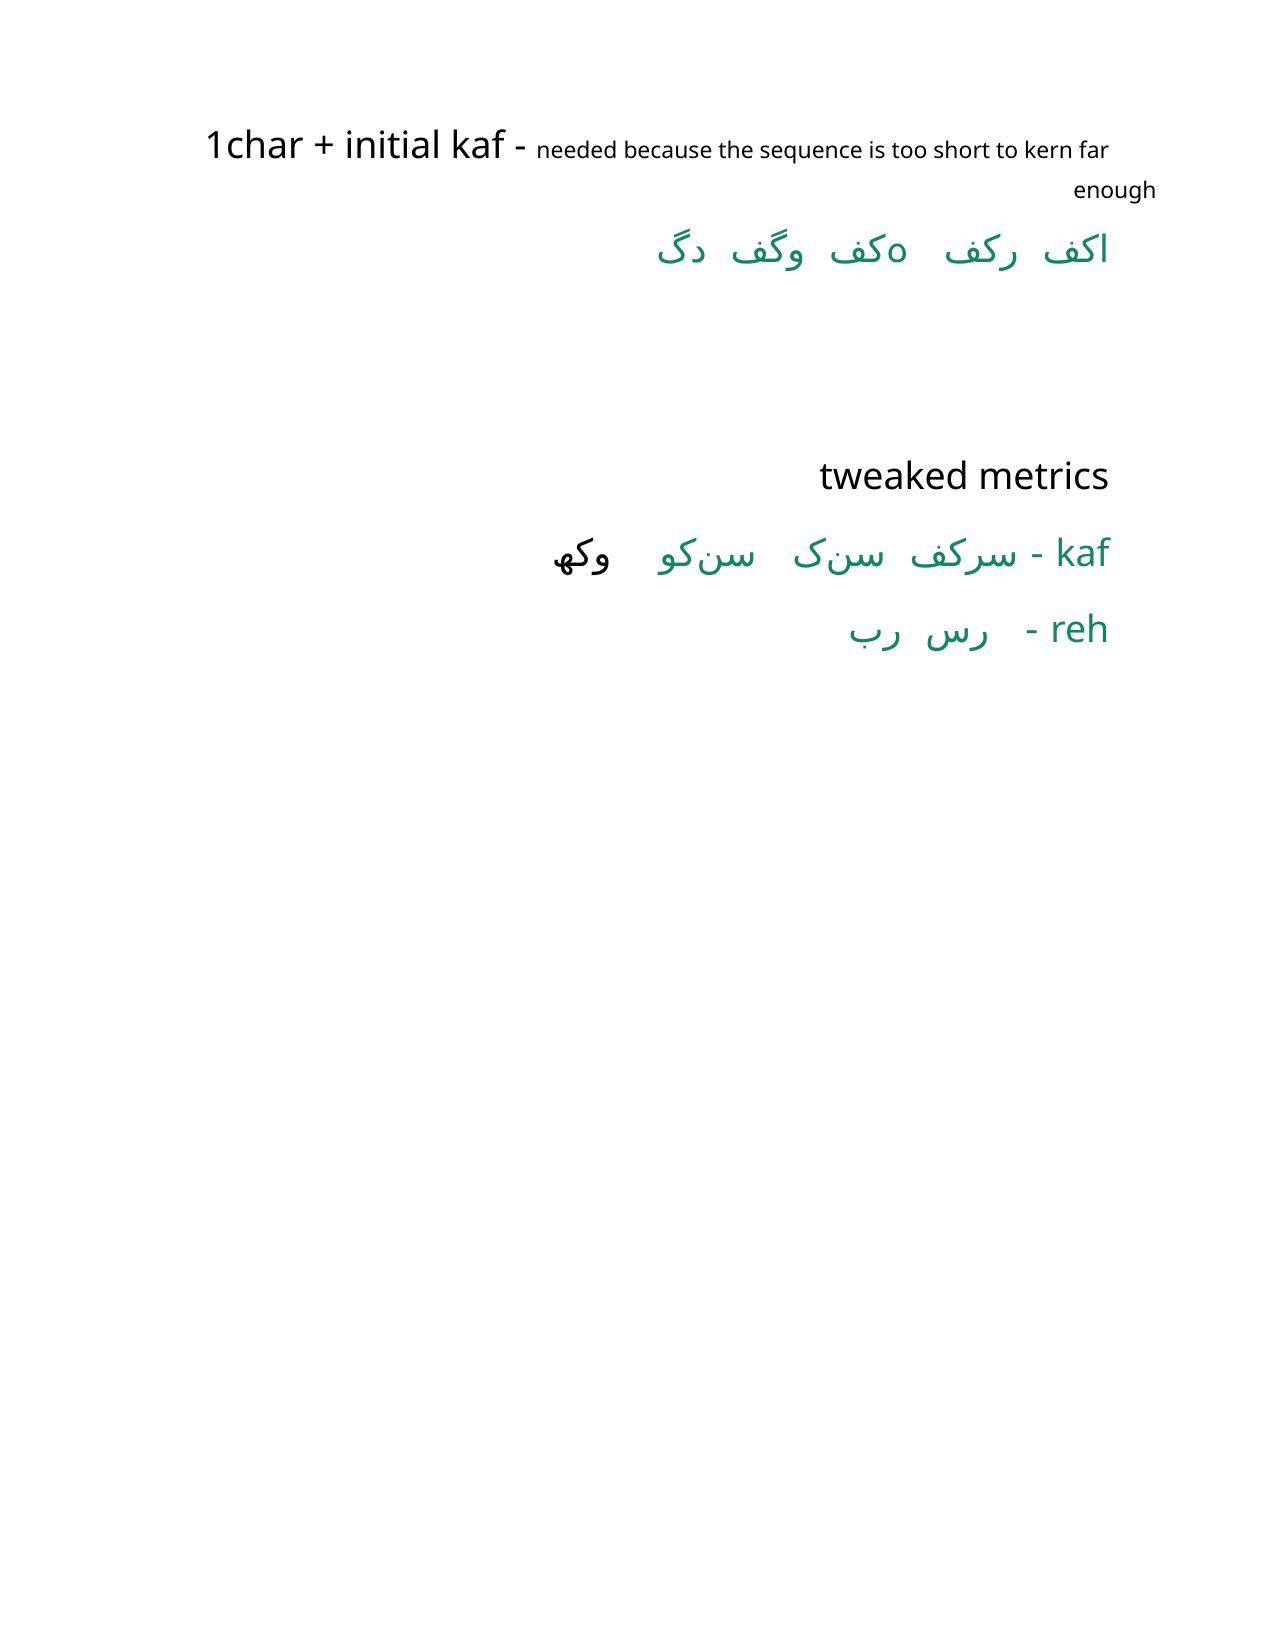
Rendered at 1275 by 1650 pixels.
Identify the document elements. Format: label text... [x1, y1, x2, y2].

text 1char + initial kaf - needed because the sequence is too short to kern far enough [118, 118, 1157, 205]
text tweaked metrics [118, 449, 1157, 500]
text reh - رس رب [118, 603, 1157, 654]
text اکف رکف ہ‌کف وگف دگ [118, 228, 1157, 271]
text kaf - سرکف سن‌ک سن‌کو وکھ [118, 526, 1157, 577]
